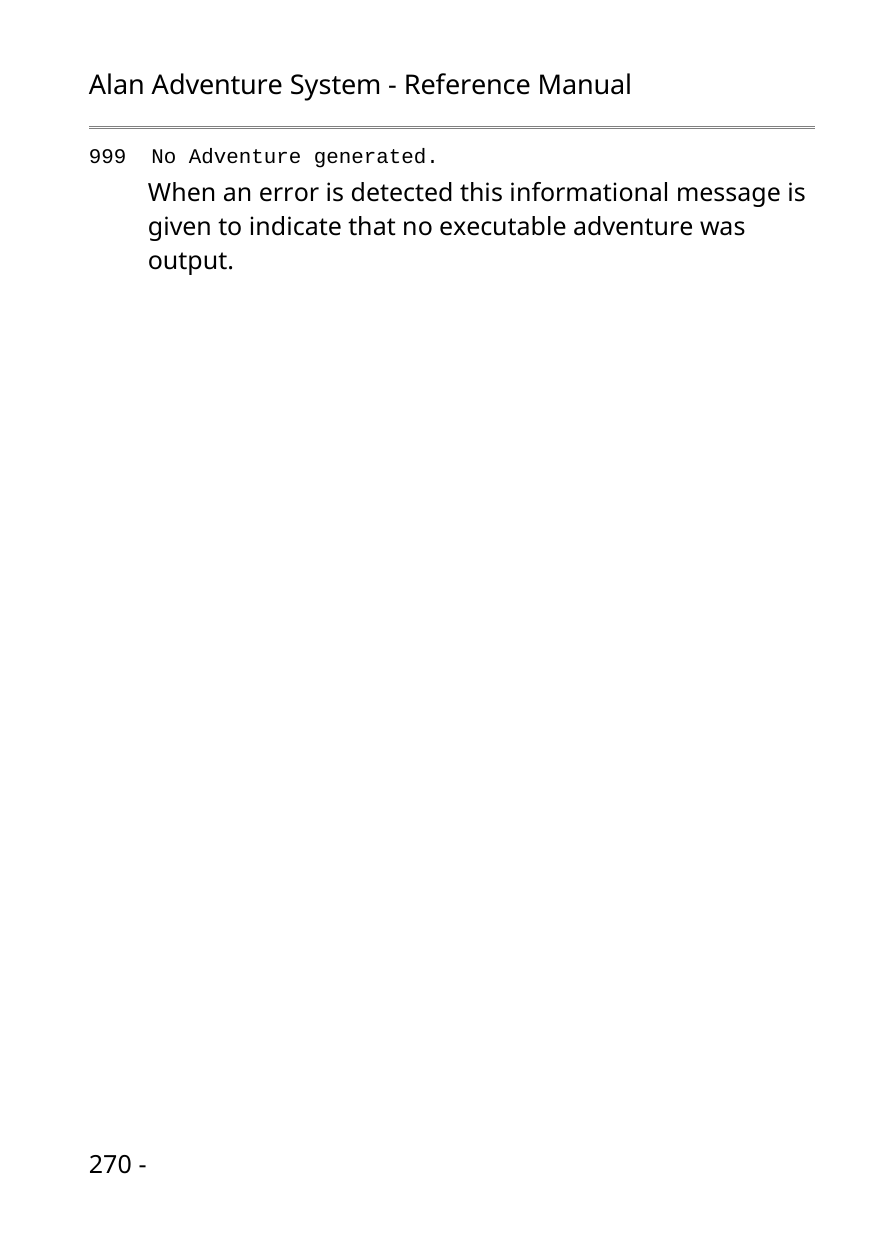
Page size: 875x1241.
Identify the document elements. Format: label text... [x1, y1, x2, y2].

text 999 No Adventure generated. [88, 146, 815, 169]
text When an error is detected this informational message is given to indi­cate that no executable adventure was output. [148, 175, 815, 277]
